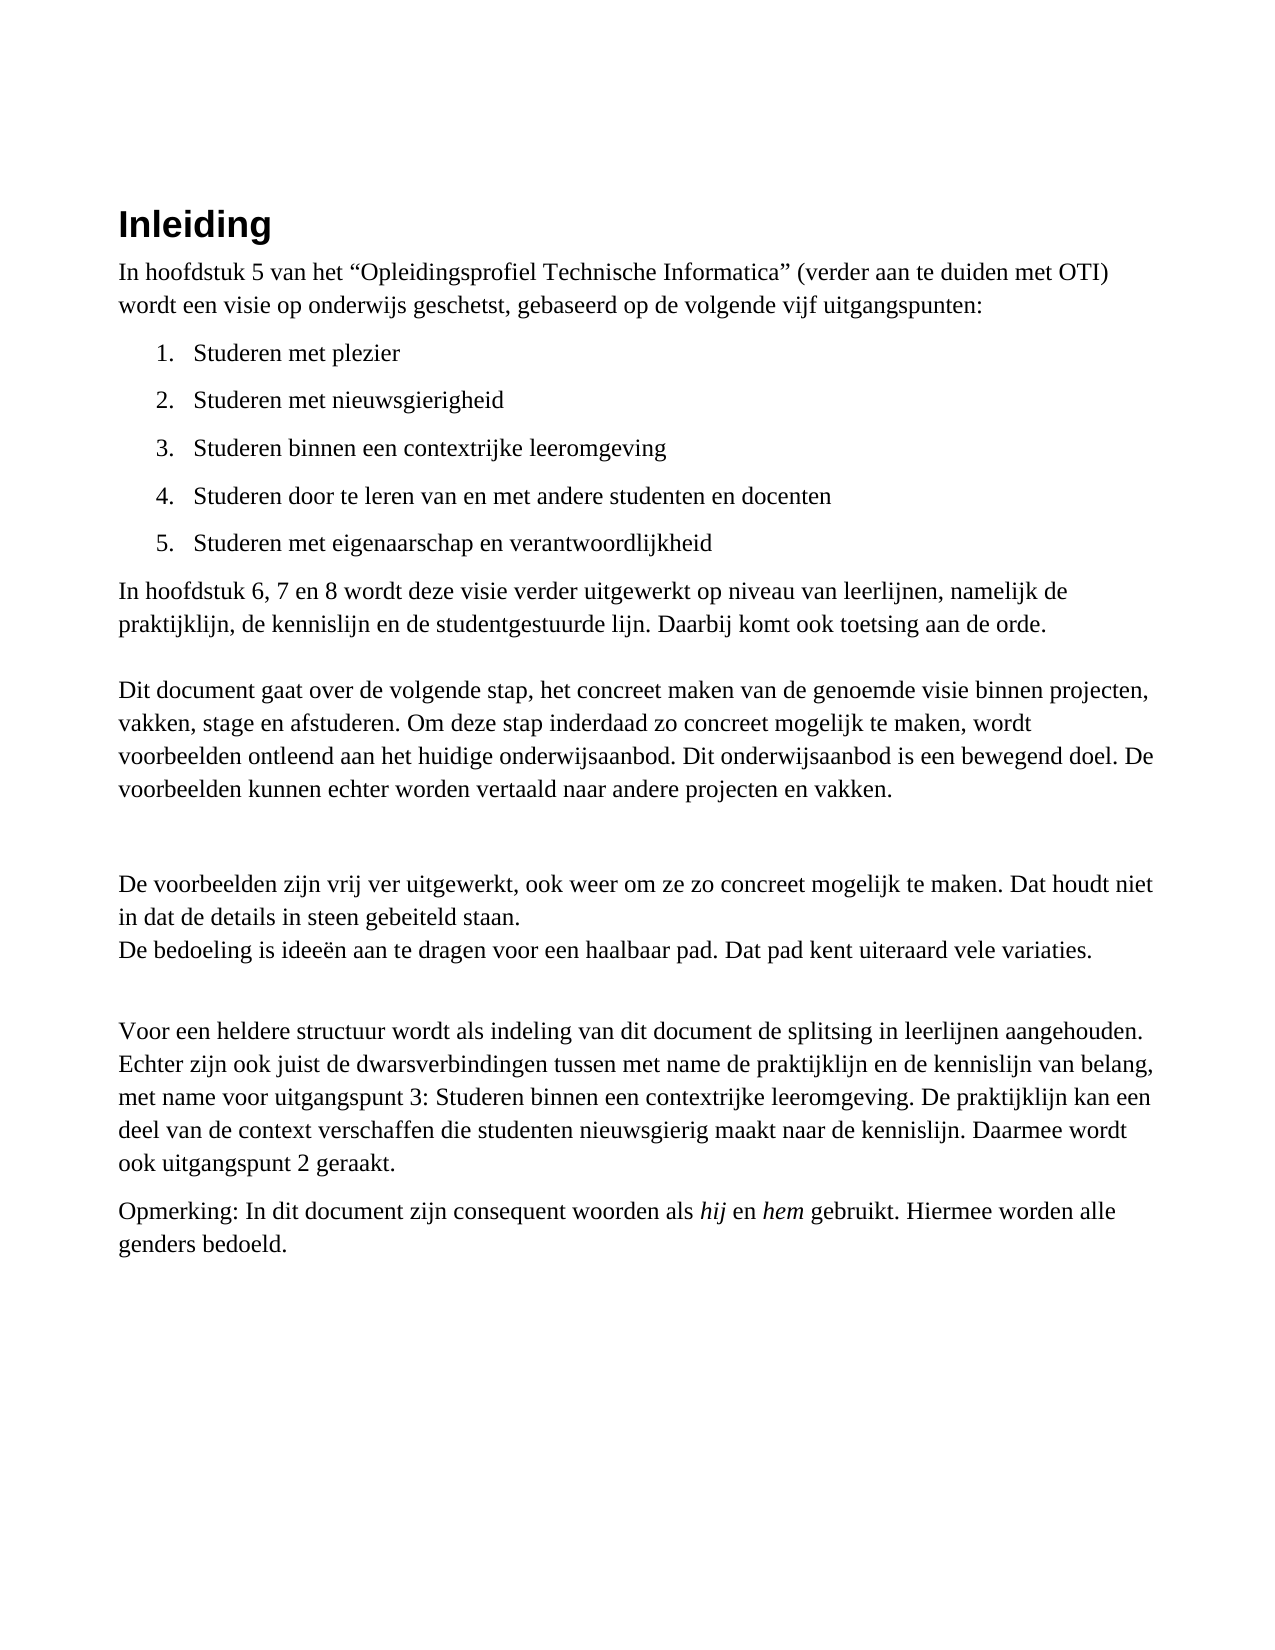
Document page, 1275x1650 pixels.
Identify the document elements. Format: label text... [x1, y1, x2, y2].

text In hoofdstuk 6, 7 en 8 wordt deze visie verder uitgewerkt op niveau van leerlijnen, namelijk de praktijklijn, de kennislijn en de studentgestuurde lijn. Daarbij komt ook toetsing aan de orde. Dit document gaat over de volgende stap, het concreet maken van de genoemde visie binnen projecten, vakken, stage en afstuderen. Om deze stap inderdaad zo concreet mogelijk te maken, wordt voorbeelden ontleend aan het huidige onderwijsaanbod. Dit onderwijsaanbod is een bewegend doel. De voorbeelden kunnen echter worden vertaald naar andere projecten en vakken. [118, 576, 1157, 803]
text Opmerking: In dit document zijn consequent woorden als hij en hem gebruikt. Hiermee worden alle genders bedoeld. [118, 1196, 1157, 1257]
list Studeren met plezier [156, 338, 1157, 367]
text In hoofdstuk 5 van het “Opleidingsprofiel Technische Informatica” (verder aan te duiden met OTI) wordt een visie op onderwijs geschetst, gebaseerd op de volgende vijf uitgangspunten: [118, 257, 1157, 319]
list Studeren binnen een contextrijke leeromgeving [156, 433, 1157, 462]
text Voor een heldere structuur wordt als indeling van dit document de splitsing in leerlijnen aangehouden. Echter zijn ook juist de dwarsverbindingen tussen met name de praktijklijn en de kennislijn van belang, met name voor uitgangspunt 3: Studeren binnen een contextrijke leeromgeving. De praktijklijn kan een deel van de context verschaffen die studenten nieuwsgierig maakt naar de kennislijn. Daarmee wordt ook uitgangspunt 2 geraakt. [118, 1016, 1157, 1177]
subtitle Inleiding [118, 202, 1157, 245]
text De voorbeelden zijn vrij ver uitgewerkt, ook weer om ze zo concreet mogelijk te maken. Dat houdt niet in dat de details in steen gebeiteld staan. De bedoeling is ideeën aan te dragen voor een haalbaar pad. Dat pad kent uiteraard vele variaties. [118, 869, 1157, 997]
list Studeren met nieuwsgierigheid [156, 386, 1157, 414]
list Studeren met eigenaarschap en verantwoordlijkheid [156, 528, 1157, 557]
list Studeren door te leren van en met andere studenten en docenten [156, 481, 1157, 509]
